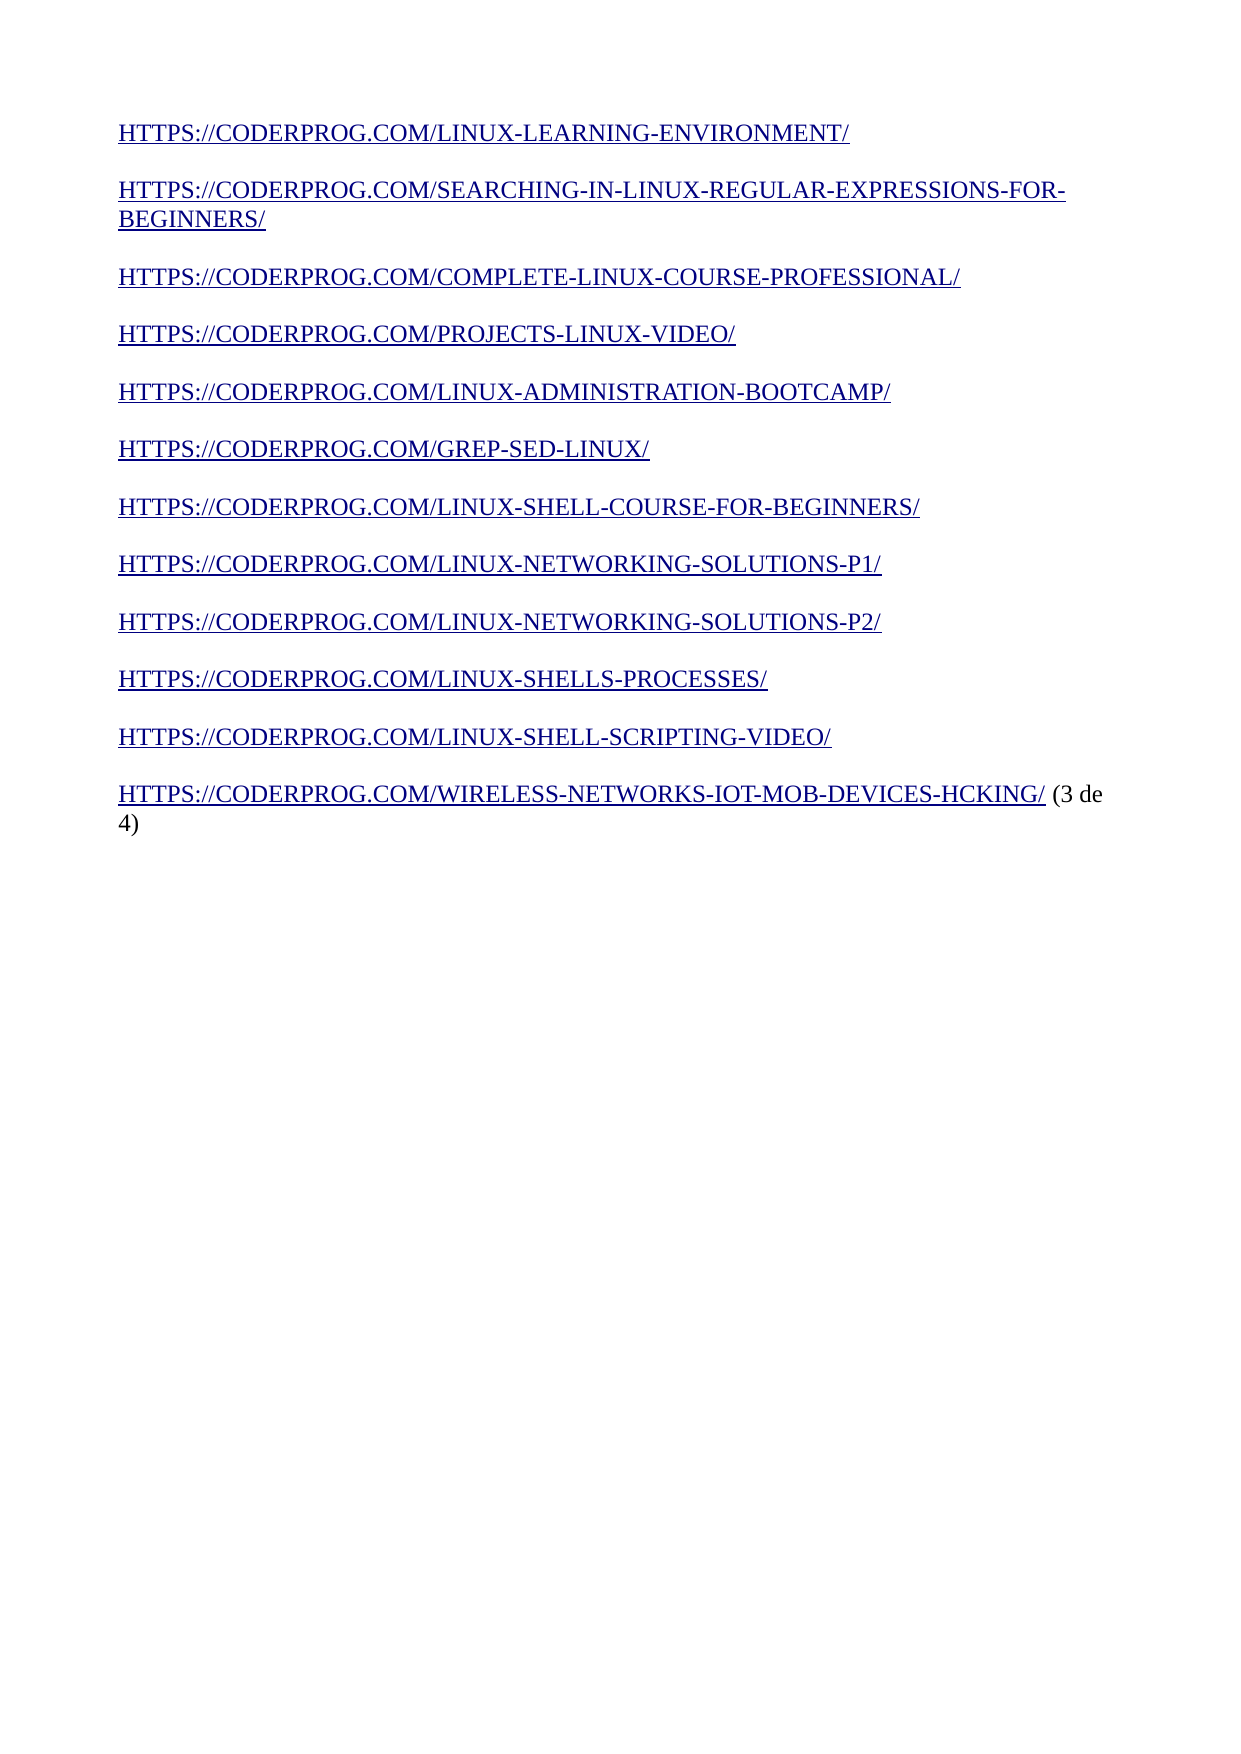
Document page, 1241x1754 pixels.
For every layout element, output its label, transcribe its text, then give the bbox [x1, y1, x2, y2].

text HTTPS://CODERPROG.COM/LINUX-ADMINISTRATION-BOOTCAMP/ [118, 377, 1122, 406]
text HTTPS://CODERPROG.COM/COMPLETE-LINUX-COURSE-PROFESSIONAL/ [118, 262, 1122, 291]
text HTTPS://CODERPROG.COM/LINUX-NETWORKING-SOLUTIONS-P2/ [118, 607, 1122, 636]
text HTTPS://CODERPROG.COM/SEARCHING-IN-LINUX-REGULAR-EXPRESSIONS-FOR-BEGINNERS/ [118, 176, 1122, 233]
text HTTPS://CODERPROG.COM/WIRELESS-NETWORKS-IOT-MOB-DEVICES-HCKING/ (3 de 4) [118, 779, 1122, 837]
text HTTPS://CODERPROG.COM/GREP-SED-LINUX/ [118, 434, 1122, 463]
text HTTPS://CODERPROG.COM/LINUX-NETWORKING-SOLUTIONS-P1/ [118, 549, 1122, 578]
text HTTPS://CODERPROG.COM/LINUX-LEARNING-ENVIRONMENT/ [118, 118, 1122, 147]
text HTTPS://CODERPROG.COM/LINUX-SHELL-SCRIPTING-VIDEO/ [118, 722, 1122, 751]
text HTTPS://CODERPROG.COM/LINUX-SHELL-COURSE-FOR-BEGINNERS/ [118, 492, 1122, 521]
text HTTPS://CODERPROG.COM/PROJECTS-LINUX-VIDEO/ [118, 319, 1122, 348]
text HTTPS://CODERPROG.COM/LINUX-SHELLS-PROCESSES/ [118, 664, 1122, 693]
